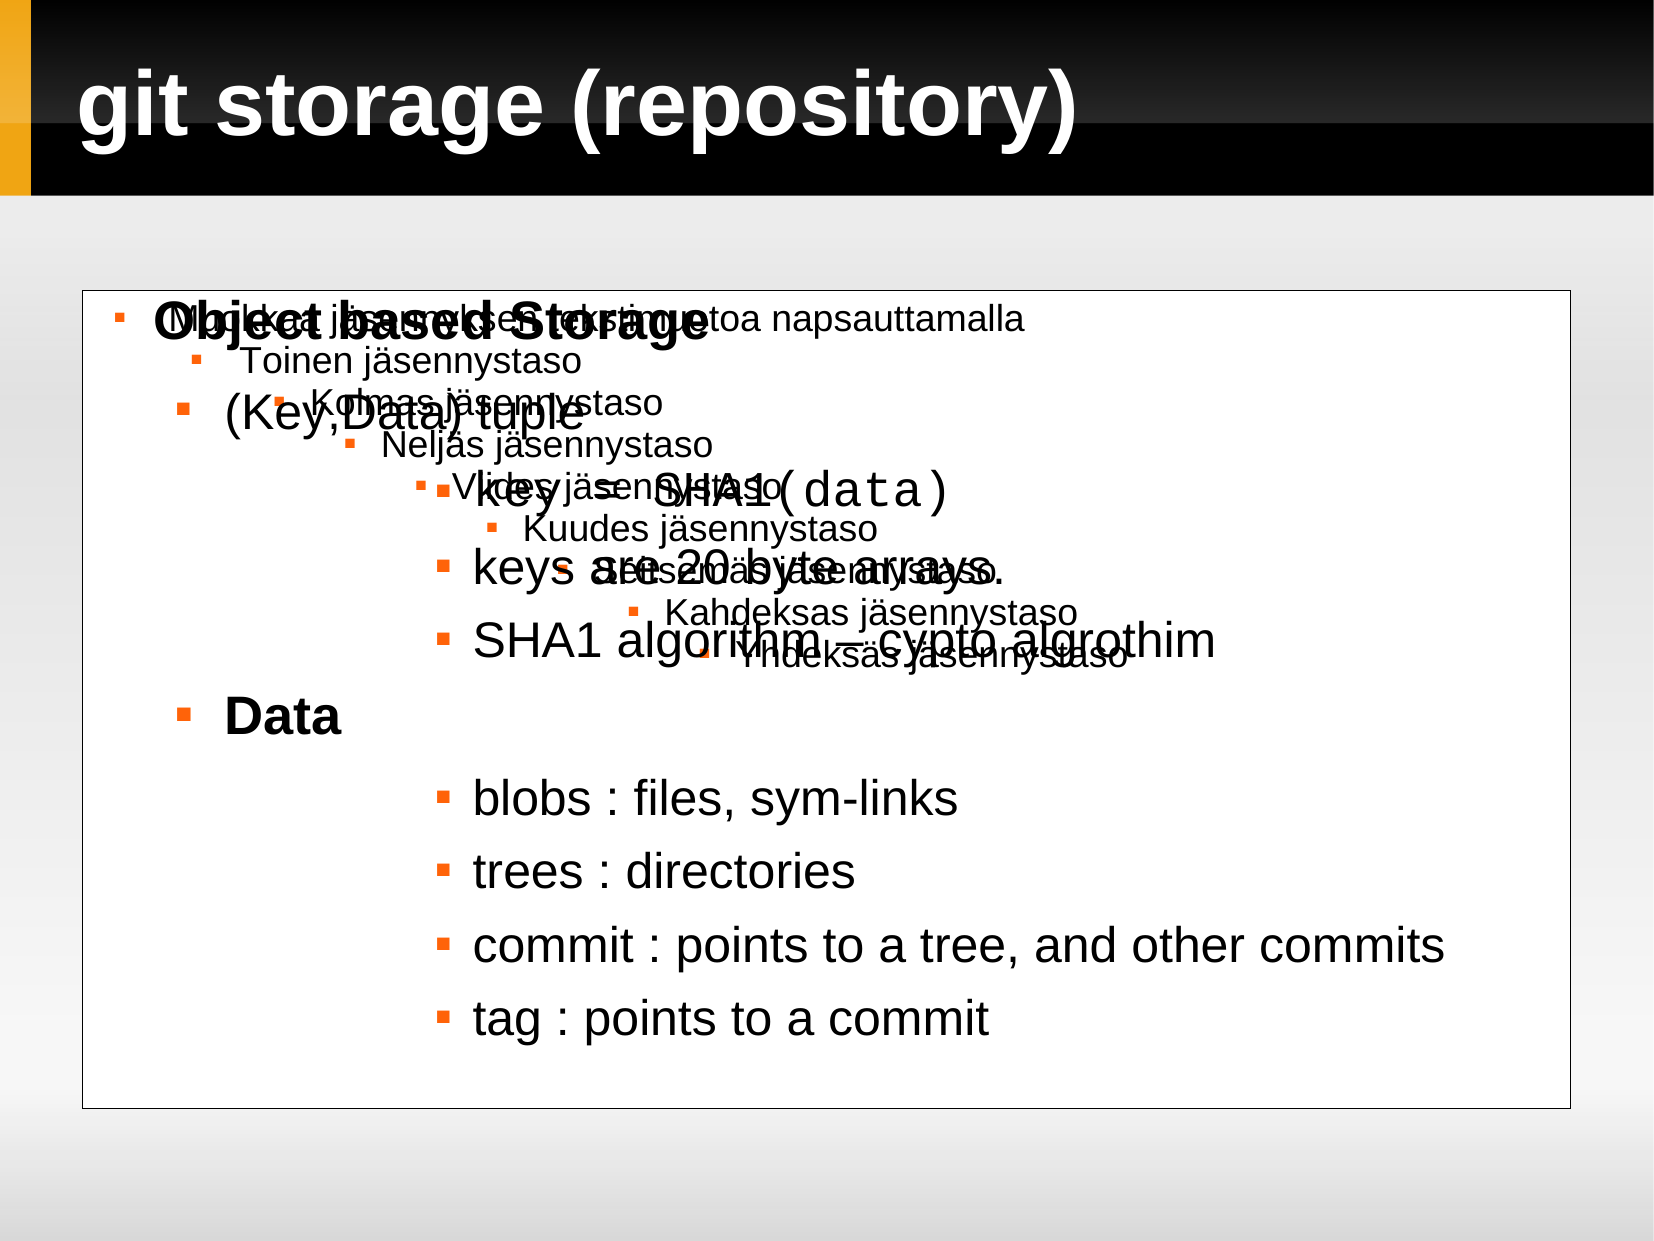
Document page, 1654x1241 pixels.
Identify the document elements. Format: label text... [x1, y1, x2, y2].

list [845, 290, 1572, 1094]
list Object based Storage (Key,Data) tuple key = SHA1(data) keys are 20 byte arrays. SHA1 algorithm – cypto algrothim Data blobs : files, sym-links trees : directories commit : points to a tree, and other commits tag : points to a commit [82, 290, 1571, 1199]
picture [0, 0, 1654, 1241]
title git storage (repository) [76, 0, 1565, 208]
